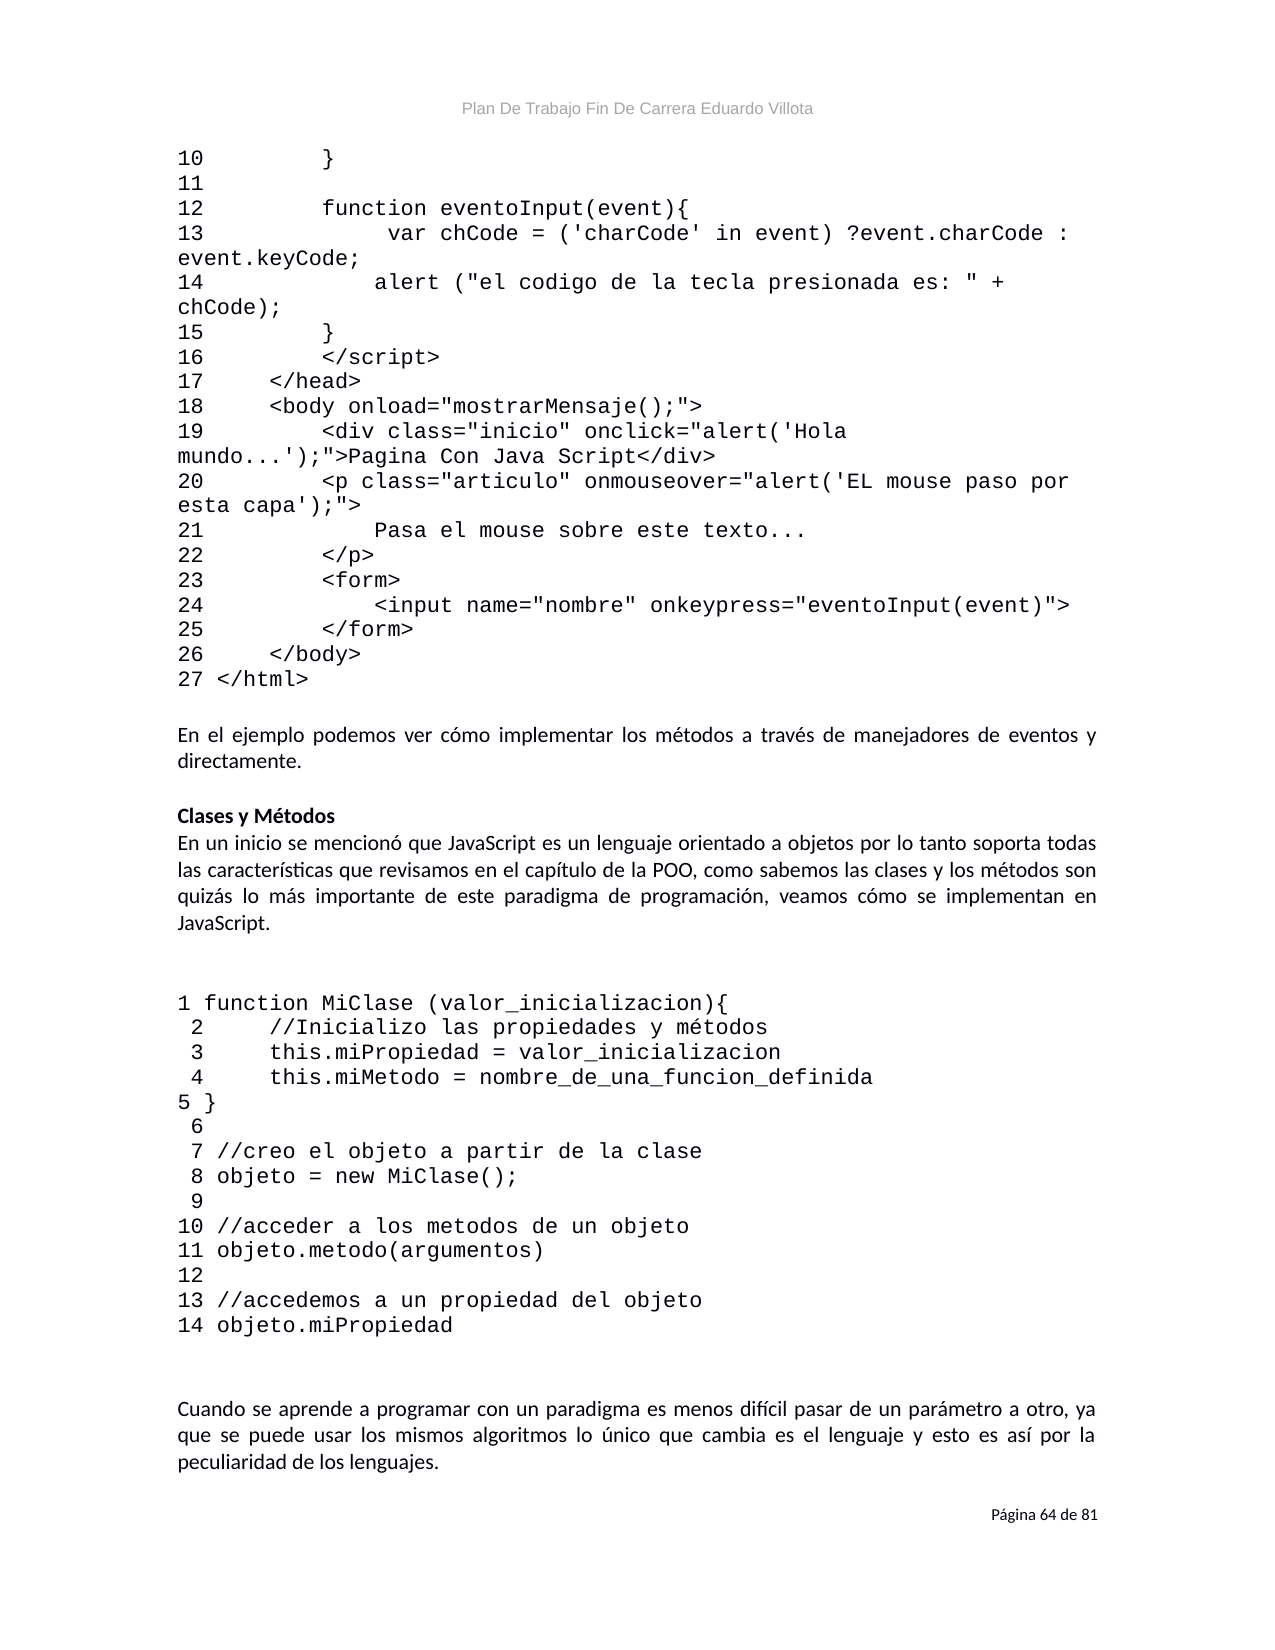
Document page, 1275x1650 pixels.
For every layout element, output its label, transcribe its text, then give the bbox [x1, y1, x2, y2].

text En un inicio se mencionó que JavaScript es un lenguaje orientado a objetos por lo tanto soporta todas las características que revisamos en el capítulo de la POO, como sabemos las clases y los métodos son quizás lo más importante de este paradigma de programación, veamos cómo se implementan en JavaScript. [177, 829, 1098, 936]
text 10 } [177, 148, 1098, 172]
text 16 </script> [177, 346, 1098, 371]
text 20 <p class="articulo" onmouseover="alert('EL mouse paso por esta capa');"> [177, 470, 1098, 519]
text 3 this.miPropiedad = valor_inicializacion [177, 1041, 1098, 1066]
text 22 </p> [177, 544, 1098, 569]
text 27 </html> [177, 668, 1098, 693]
text En el ejemplo podemos ver cómo implementar los métodos a través de manejadores de eventos y directamente. [177, 721, 1098, 774]
text 6 [177, 1116, 1098, 1141]
text 19 <div class="inicio" onclick="alert('Hola mundo...');">Pagina Con Java Script</div> [177, 420, 1098, 470]
text 1 function MiClase (valor_inicializacion){ [177, 992, 1098, 1017]
text 2 //Inicializo las propiedades y métodos [177, 1017, 1098, 1041]
text 8 objeto = new MiClase(); [177, 1165, 1098, 1190]
text 14 alert ("el codigo de la tecla presionada es: " + chCode); [177, 272, 1098, 321]
text 13 var chCode = ('charCode' in event) ?event.charCode : event.keyCode; [177, 222, 1098, 272]
text 21 Pasa el mouse sobre este texto... [177, 519, 1098, 544]
text 13 //accedemos a un propiedad del objeto [177, 1289, 1098, 1314]
text 14 objeto.miPropiedad [177, 1314, 1098, 1339]
text 11 objeto.metodo(argumentos) [177, 1240, 1098, 1264]
text 24 <input name="nombre" onkeypress="eventoInput(event)"> [177, 594, 1098, 619]
text 12 [177, 1264, 1098, 1289]
text 18 <body onload="mostrarMensaje();"> [177, 396, 1098, 420]
text Clases y Métodos [177, 802, 1098, 829]
text Cuando se aprende a programar con un paradigma es menos difícil pasar de un parámetro a otro, ya que se puede usar los mismos algoritmos lo único que cambia es el lenguaje y esto es así por la peculiaridad de los lenguajes. [177, 1395, 1098, 1475]
text 4 this.miMetodo = nombre_de_una_funcion_definida [177, 1066, 1098, 1091]
text 7 //creo el objeto a partir de la clase [177, 1141, 1098, 1165]
text 17 </head> [177, 371, 1098, 396]
text 11 [177, 172, 1098, 197]
text 26 </body> [177, 643, 1098, 668]
text 25 </form> [177, 619, 1098, 643]
text 12 function eventoInput(event){ [177, 197, 1098, 222]
text 9 [177, 1190, 1098, 1215]
text 10 //acceder a los metodos de un objeto [177, 1215, 1098, 1240]
text 23 <form> [177, 569, 1098, 594]
text 5 } [177, 1091, 1098, 1116]
text 15 } [177, 321, 1098, 346]
